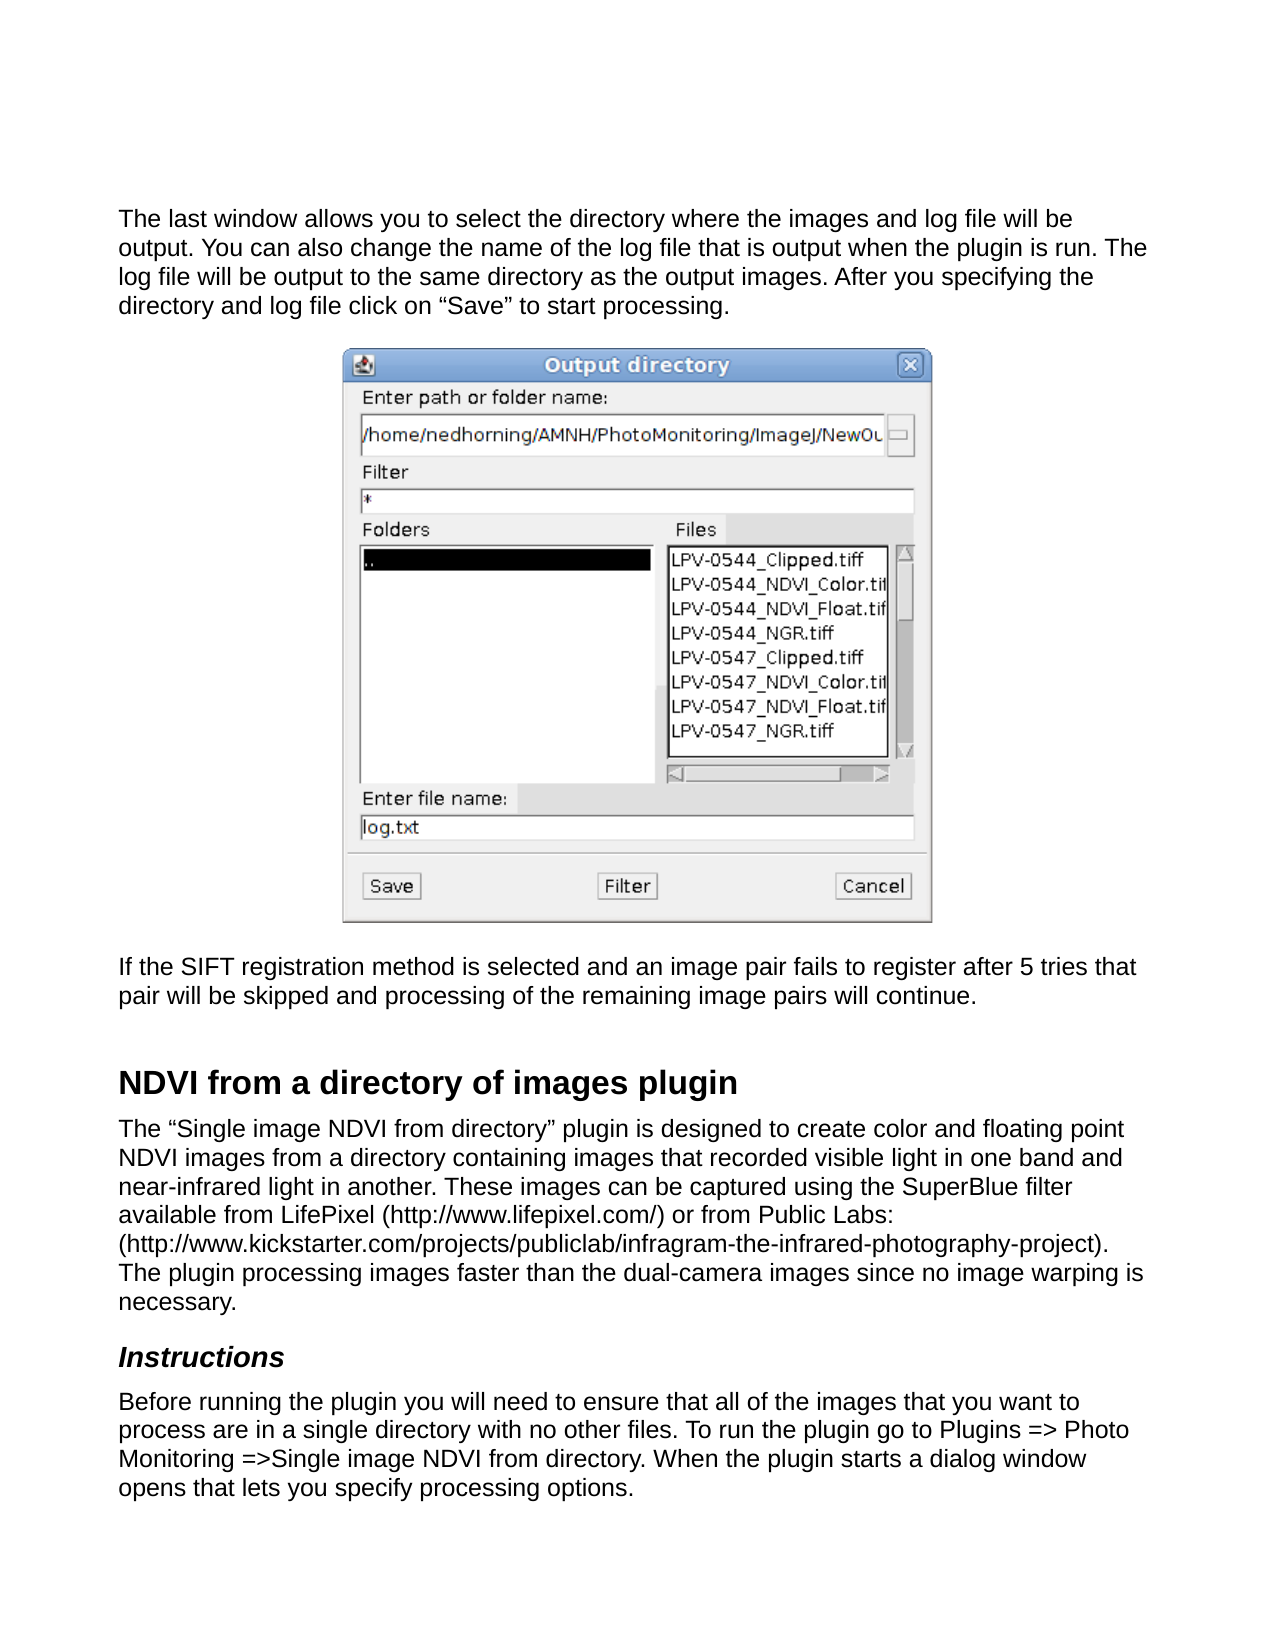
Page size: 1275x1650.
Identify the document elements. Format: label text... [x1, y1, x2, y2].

subtitle NDVI from a directory of images plugin [118, 1063, 1157, 1102]
text The last window allows you to select the directory where the images and log file will be output. You can also change the name of the log file that is output when the plugin is run. The log file will be output to the same directory as the output images. After you specifying the directory and log file click on “Save” to start processing. [118, 204, 1157, 319]
subtitle Instructions [118, 1341, 1157, 1374]
text Before running the plugin you will need to ensure that all of the images that you want to process are in a single directory with no other files. To run the plugin go to Plugins => Photo Monitoring =>Single image NDVI from directory. When the plugin starts a dialog window opens that lets you specify processing options. [118, 1387, 1157, 1502]
text The “Single image NDVI from directory” plugin is designed to create color and floating point NDVI images from a directory containing images that recorded visible light in one band and near-infrared light in another. These images can be captured using the SuperBlue filter available from LifePixel (http://www.lifepixel.com/) or from Public Labs: (http://www.kickstarter.com/projects/publiclab/infragram-the-infrared-photography-project). The plugin processing images faster than the dual-camera images since no image warping is necessary. [118, 1114, 1157, 1316]
picture [342, 348, 933, 923]
text If the SIFT registration method is selected and an image pair fails to register after 5 tries that pair will be skipped and processing of the remaining image pairs will continue. [118, 952, 1157, 1009]
